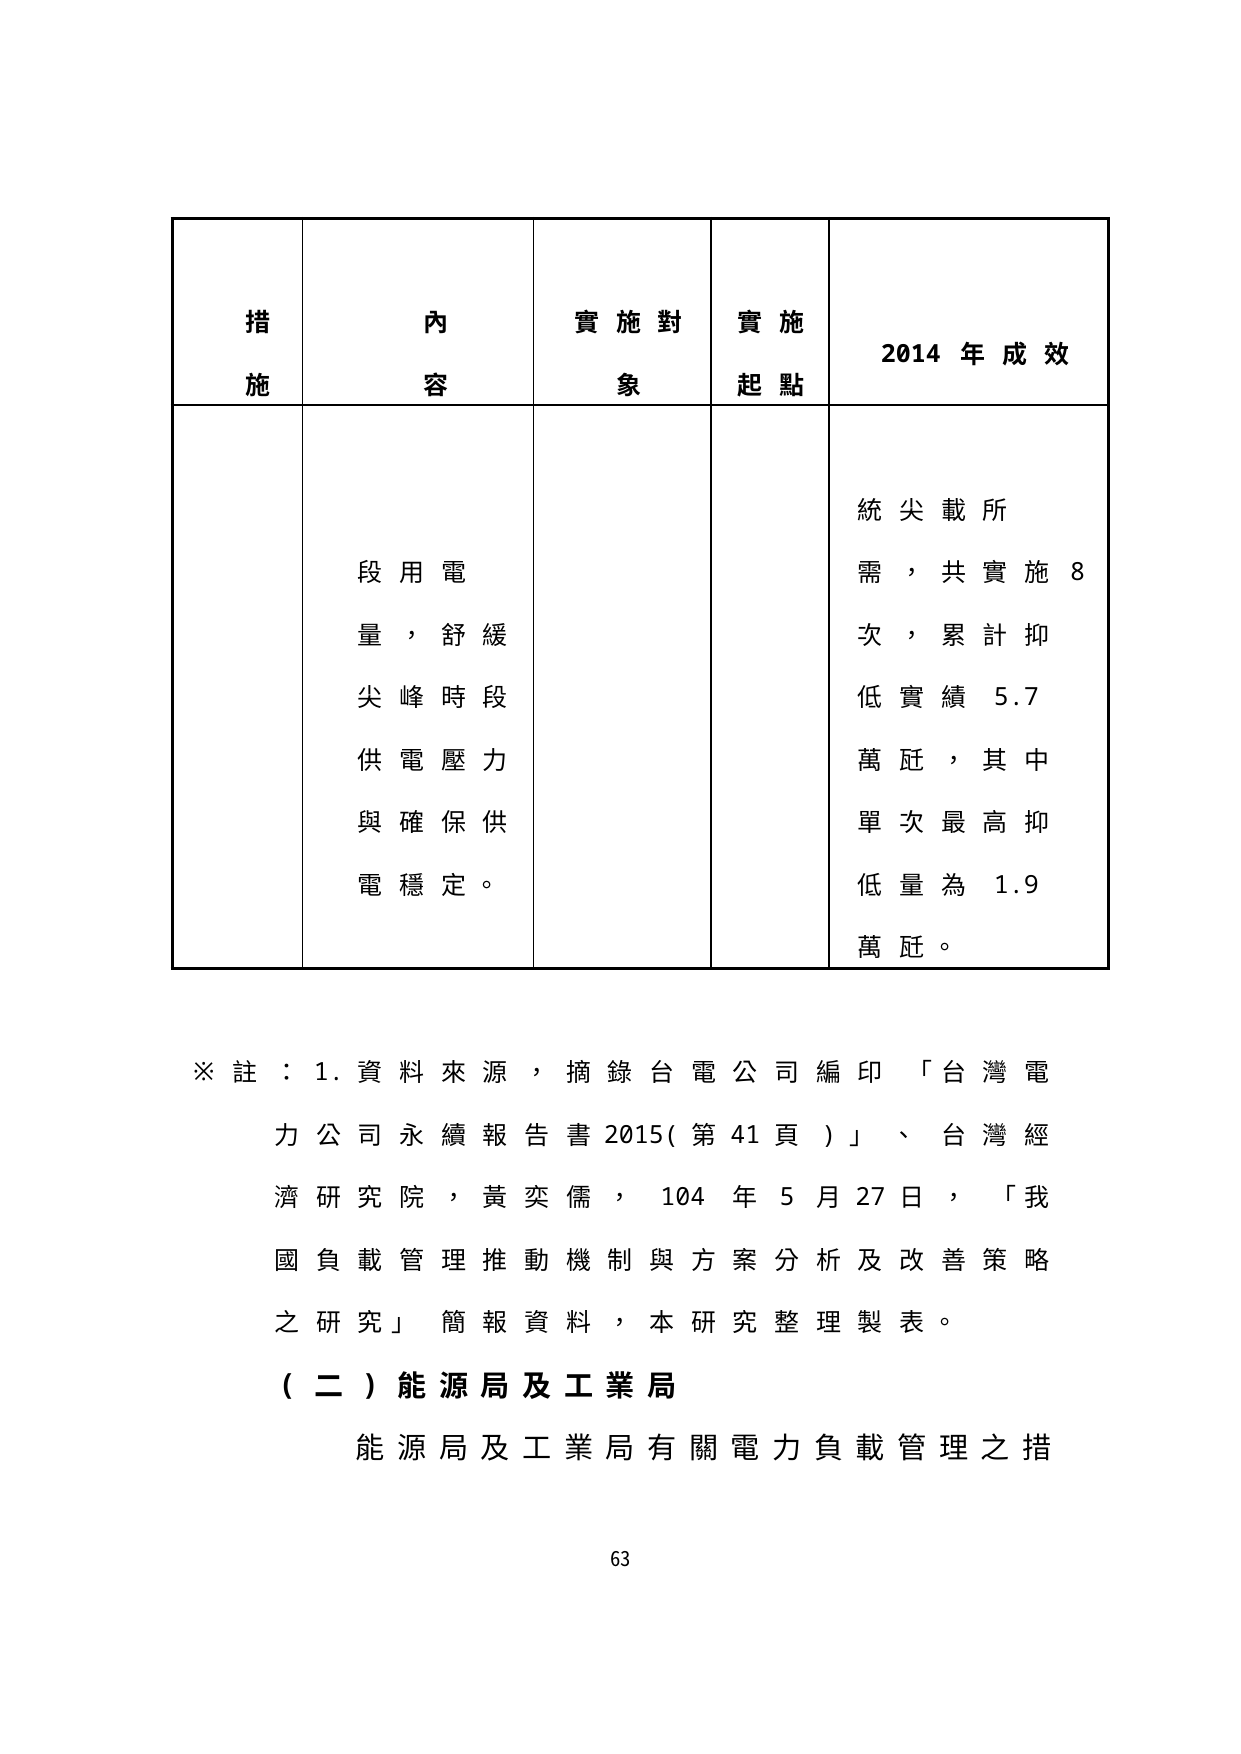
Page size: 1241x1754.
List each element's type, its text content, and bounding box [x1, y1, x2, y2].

table_cell [534, 406, 710, 967]
text ※註：1.資料來源，摘錄台電公司編印「台灣電力公司永續報告書2015(第41頁)」、台灣經濟研究院，黃奕儒，104年5月27日，「我國負載管理推動機制與方案分析及改善策略之研究」簡報資料，本研究整理製表。 [167, 1029, 1058, 1342]
table_header 措 施 [174, 220, 302, 404]
table_header 實施 起點 [712, 220, 828, 404]
table_cell 段用電量，舒緩尖峰時段供電壓力與確保供電穩定。 [303, 406, 533, 967]
table_cell 統尖載所需，共實施8次，累計抑低實績5.7萬瓩，其中單次最高抑低量為1.9萬瓩。 [830, 406, 1107, 967]
table_cell [712, 406, 828, 967]
table_header 內 容 [303, 220, 533, 404]
text (二)能源局及工業局 [242, 1342, 1058, 1404]
table_header 2014年成效 [830, 220, 1107, 404]
table_header 實施對象 [534, 220, 710, 404]
table_cell [174, 406, 302, 967]
text 能源局及工業局有關電力負載管理之措 [271, 1404, 1058, 1467]
